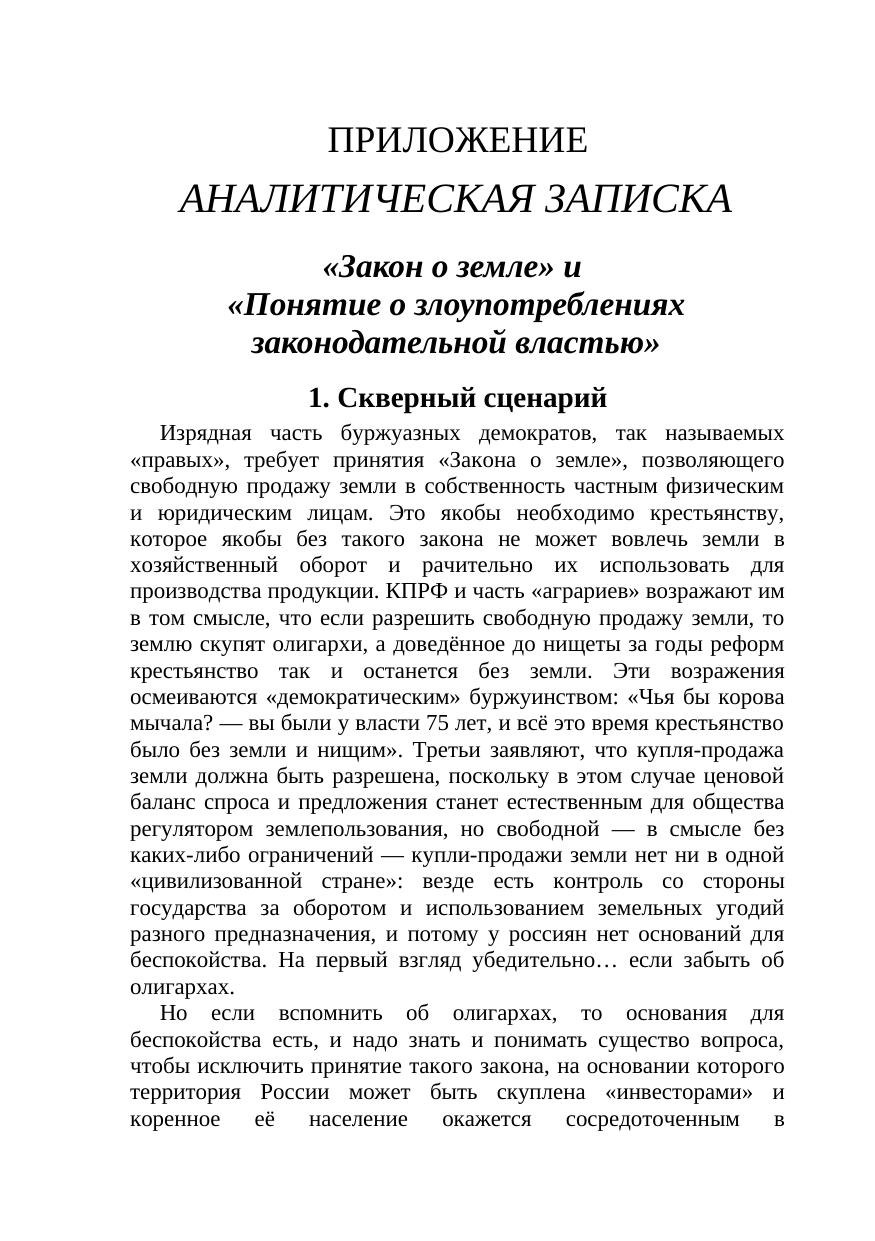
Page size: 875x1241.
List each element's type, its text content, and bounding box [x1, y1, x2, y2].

subtitle 1. Скверный сценарий [130, 380, 786, 413]
text Но если вспомнить об олигархах, то основания для беспокойства есть, и надо знать и понимать существо вопроса, чтобы исключить принятие такого закона, на основании которого территория России может быть скуплена «инвесторами» и коренное её население окажется сосредоточенным в [130, 999, 786, 1131]
text аналитическая записка [130, 173, 786, 221]
text ПРИЛОЖЕНИЕ [130, 117, 786, 161]
text Изрядная часть буржуазных демократов, так называемых «правых», требует принятия «Закона о земле», позволяющего свободную продажу земли в собственность частным физическим и юридическим лицам. Это якобы необходимо крестьянству, которое якобы без такого закона не может вовлечь земли в хозяйственный оборот и рачительно их использовать для производства продукции. КПРФ и часть «аграриев» возражают им в том смысле, что если разрешить свободную продажу земли, то землю скупят олигархи, а доведённое до нищеты за годы реформ крестьянство так и останется без земли. Эти возражения осмеиваются «демократическим» буржуинством: «Чья бы корова мычала? — вы были у власти 75 лет, и всё это время крестьянство было без земли и нищим». Третьи заявляют, что купля-продажа земли должна быть разрешена, поскольку в этом случае ценовой баланс спроса и предложения станет естественным для общества регулятором землепользования, но свободной — в смысле без каких-либо ограничений — купли-продажи земли нет ни в одной «цивилизованной стране»: везде есть контроль со стороны государства за оборотом и использованием земельных угодий разного предназначения, и потому у россиян нет оснований для беспокойства. На первый взгляд убедительно… если забыть об олигархах. [130, 419, 786, 999]
subtitle «Закон о земле» и «Понятие о злоупотреблениях законодательной властью» [130, 246, 786, 361]
